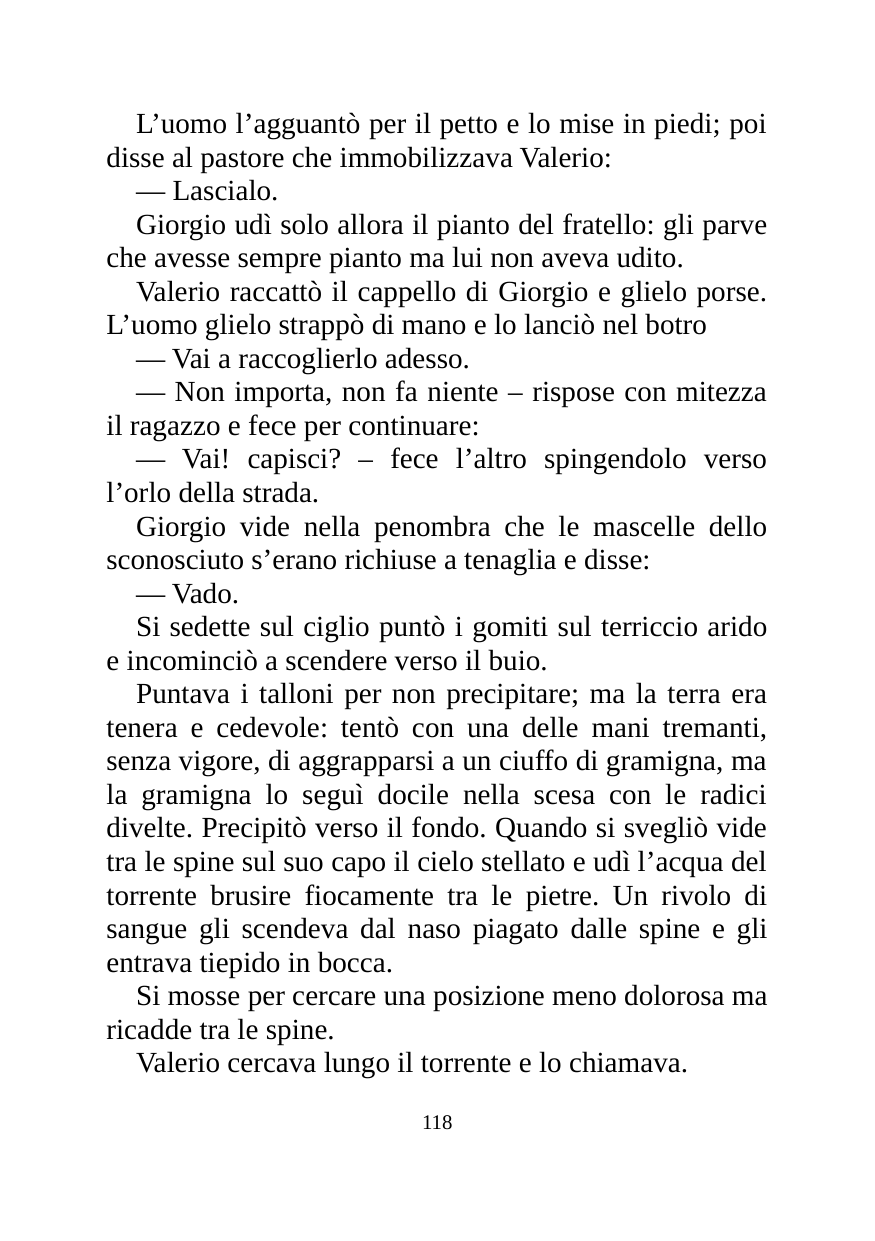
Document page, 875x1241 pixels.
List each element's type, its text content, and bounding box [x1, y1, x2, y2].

text Valerio raccattò il cappello di Giorgio e glielo porse. L’uomo glielo strappò di mano e lo lanciò nel botro [106, 274, 768, 341]
text Valerio cercava lungo il torrente e lo chiamava. [106, 1045, 768, 1079]
text Si mosse per cercare una posizione meno dolorosa ma ricadde tra le spine. [106, 978, 768, 1045]
text — Vai a raccoglierlo adesso. [106, 341, 768, 374]
text Si sedette sul ciglio puntò i gomiti sul terriccio arido e incominciò a scendere verso il buio. [106, 609, 768, 676]
text L’uomo l’agguantò per il petto e lo mise in piedi; poi disse al pastore che immobilizzava Valerio: [106, 106, 768, 173]
text Giorgio vide nella penombra che le mascelle dello sconosciuto s’erano richiuse a tenaglia e disse: [106, 509, 768, 576]
text — Non importa, non fa niente – rispose con mitezza il ragazzo e fece per continuare: [106, 374, 768, 442]
text — Vai! capisci? – fece l’altro spingendolo verso l’orlo della strada. [106, 442, 768, 509]
text — Vado. [106, 576, 768, 609]
text — Lascialo. [106, 173, 768, 207]
text Puntava i talloni per non precipitare; ma la terra era tenera e cedevole: tentò con una delle mani tremanti, senza vigore, di aggrapparsi a un ciuffo di gramigna, ma la gramigna lo seguì docile nella scesa con le radici divelte. Precipitò verso il fondo. Quando si svegliò vide tra le spine sul suo capo il cielo stellato e udì l’acqua del torrente brusire fiocamente tra le pietre. Un rivolo di sangue gli scendeva dal naso piagato dalle spine e gli entrava tiepido in bocca. [106, 676, 768, 978]
text Giorgio udì solo allora il pianto del fratello: gli parve che avesse sempre pianto ma lui non aveva udito. [106, 207, 768, 274]
